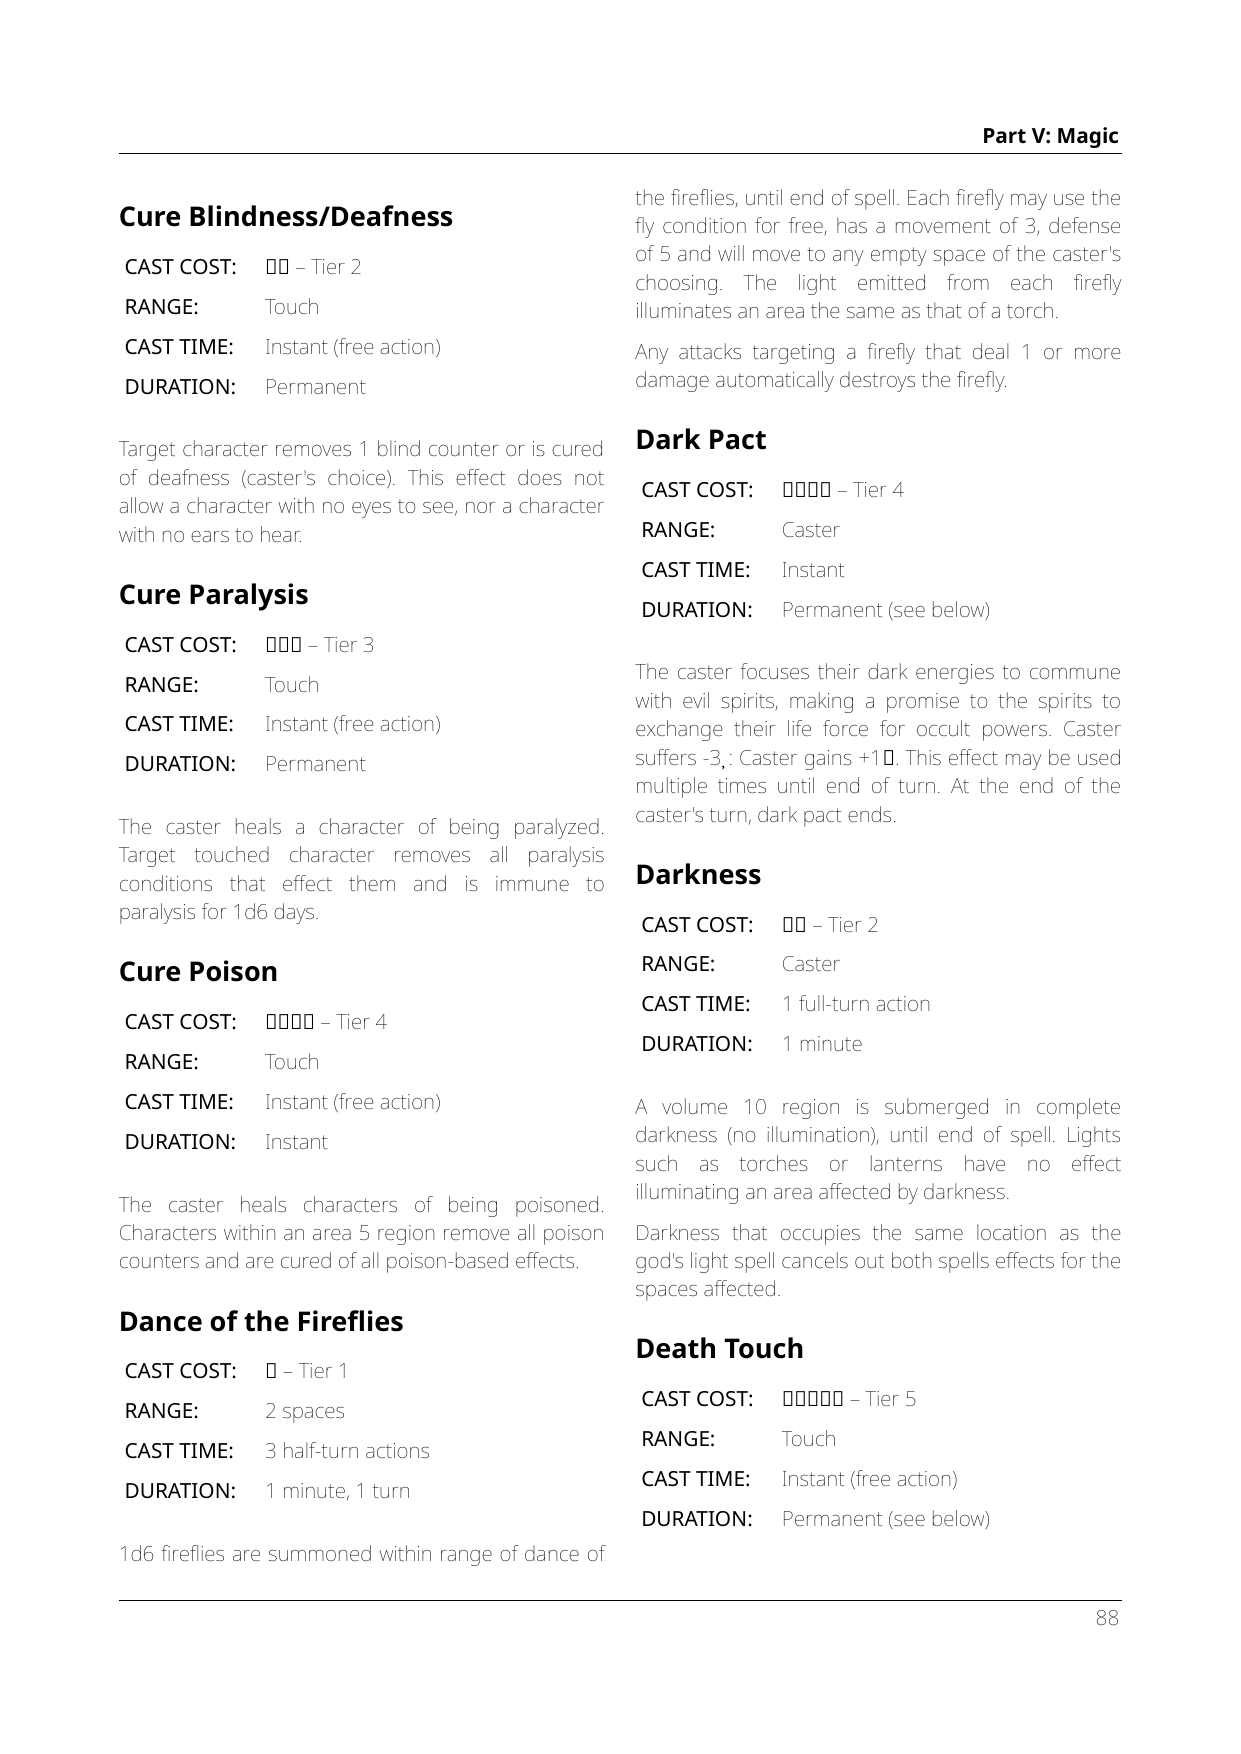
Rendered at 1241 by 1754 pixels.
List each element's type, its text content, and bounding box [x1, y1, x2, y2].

table_cell Caster [776, 509, 1122, 549]
text Any attacks targeting a firefly that deal 1 or more damage automatically destroys the firefly. [635, 337, 1122, 394]
text The caster heals characters of being poisoned. Characters within an area 5 region remove all poison counters and are cured of all poison-based effects. [118, 1161, 605, 1275]
table_header CAST COST: [635, 904, 776, 944]
table_cell 1 minute, 1 turn [259, 1471, 605, 1510]
table_cell Instant [776, 549, 1122, 589]
table_cell CAST TIME: [635, 984, 776, 1024]
table_cell DURATION: [119, 366, 259, 406]
table_cell RANGE: [119, 286, 259, 326]
text Cure Blindness/Deafness [118, 198, 605, 234]
table_cell DURATION: [635, 1024, 776, 1063]
table_cell RANGE: [635, 944, 776, 984]
table_cell Touch [259, 286, 605, 326]
table_header CAST COST: [635, 1379, 776, 1419]
table_cell Instant (free action) [776, 1459, 1122, 1498]
table_cell Permanent (see below) [776, 589, 1122, 629]
text The caster heals a character of being paralyzed. Target touched character removes all paralysis conditions that effect them and is immune to paralysis for 1d6 days. [118, 784, 605, 926]
text [635, 1538, 1122, 1567]
table_cell 2 spaces [259, 1391, 605, 1431]
text 1d6 fireflies are summoned within range of dance of [118, 1510, 605, 1567]
table_cell RANGE: [635, 509, 776, 549]
table_cell 1 full-turn action [776, 984, 1122, 1024]
table_cell Permanent [259, 744, 605, 784]
text Dance of the Fireflies [118, 1302, 605, 1339]
text Dark Pact [635, 421, 1122, 457]
table_cell CAST TIME: [119, 704, 259, 744]
table_cell RANGE: [119, 1042, 259, 1081]
table_header CAST COST: [119, 624, 259, 664]
table_header CAST COST: [635, 470, 776, 509]
table_cell DURATION: [635, 589, 776, 629]
table_cell Touch [259, 1042, 605, 1081]
table_cell CAST TIME: [635, 1459, 776, 1498]
table_cell CAST TIME: [119, 1431, 259, 1471]
table_cell Instant [259, 1121, 605, 1161]
text Cure Poison [118, 953, 605, 990]
text Darkness that occupies the same location as the god's light spell cancels out both spells effects for the spaces affected. [635, 1218, 1122, 1303]
table_header  – Tier 4 [776, 470, 1122, 509]
table_cell RANGE: [635, 1419, 776, 1459]
text A volume 10 region is submerged in complete darkness (no illumination), until end of spell. Lights such as torches or lanterns have no effect illuminating an area affected by darkness. [635, 1063, 1122, 1206]
table_cell RANGE: [119, 664, 259, 704]
text Death Touch [635, 1330, 1122, 1367]
table_header  – Tier 5 [776, 1379, 1122, 1419]
table_cell DURATION: [119, 1121, 259, 1161]
table_header  – Tier 2 [259, 246, 605, 286]
table_cell CAST TIME: [119, 1081, 259, 1121]
table_header  – Tier 3 [259, 624, 605, 664]
table_cell DURATION: [635, 1499, 776, 1538]
table_header  – Tier 1 [259, 1351, 605, 1391]
table_cell Permanent [259, 366, 605, 406]
table_header CAST COST: [119, 1002, 259, 1042]
table_cell Touch [776, 1419, 1122, 1459]
table_cell 3 half-turn actions [259, 1431, 605, 1471]
table_cell Instant (free action) [259, 704, 605, 744]
text Target character removes 1 blind counter or is cured of deafness (caster's choice). This effect does not allow a character with no eyes to see, nor a character with no ears to hear. [118, 406, 605, 548]
table_header CAST COST: [119, 1351, 259, 1391]
table_cell Instant (free action) [259, 1081, 605, 1121]
table_cell DURATION: [119, 1471, 259, 1510]
table_header  – Tier 2 [776, 904, 1122, 944]
text the fireflies, until end of spell. Each firefly may use the fly condition for free, has a movement of 3, defense of 5 and will move to any empty space of the caster's choosing. The light emitted from each firefly illuminates an area the same as that of a torch. [635, 183, 1122, 325]
table_cell CAST TIME: [635, 549, 776, 589]
table_cell Permanent (see below) [776, 1499, 1122, 1538]
text Cure Paralysis [118, 575, 605, 612]
table_cell 1 minute [776, 1024, 1122, 1063]
table_cell Instant (free action) [259, 326, 605, 366]
text Darkness [635, 855, 1122, 892]
text The caster focuses their dark energies to commune with evil spirits, making a promise to the spirits to exchange their life force for occult powers. Caster suffers -3: Caster gains +1. This effect may be used multiple times until end of turn. At the end of the caster's turn, dark pact ends. [635, 629, 1122, 828]
table_cell Caster [776, 944, 1122, 984]
table_cell Touch [259, 664, 605, 704]
table_cell DURATION: [119, 744, 259, 784]
table_cell CAST TIME: [119, 326, 259, 366]
table_header  – Tier 4 [259, 1002, 605, 1042]
table_header CAST COST: [119, 246, 259, 286]
table_cell RANGE: [119, 1391, 259, 1431]
